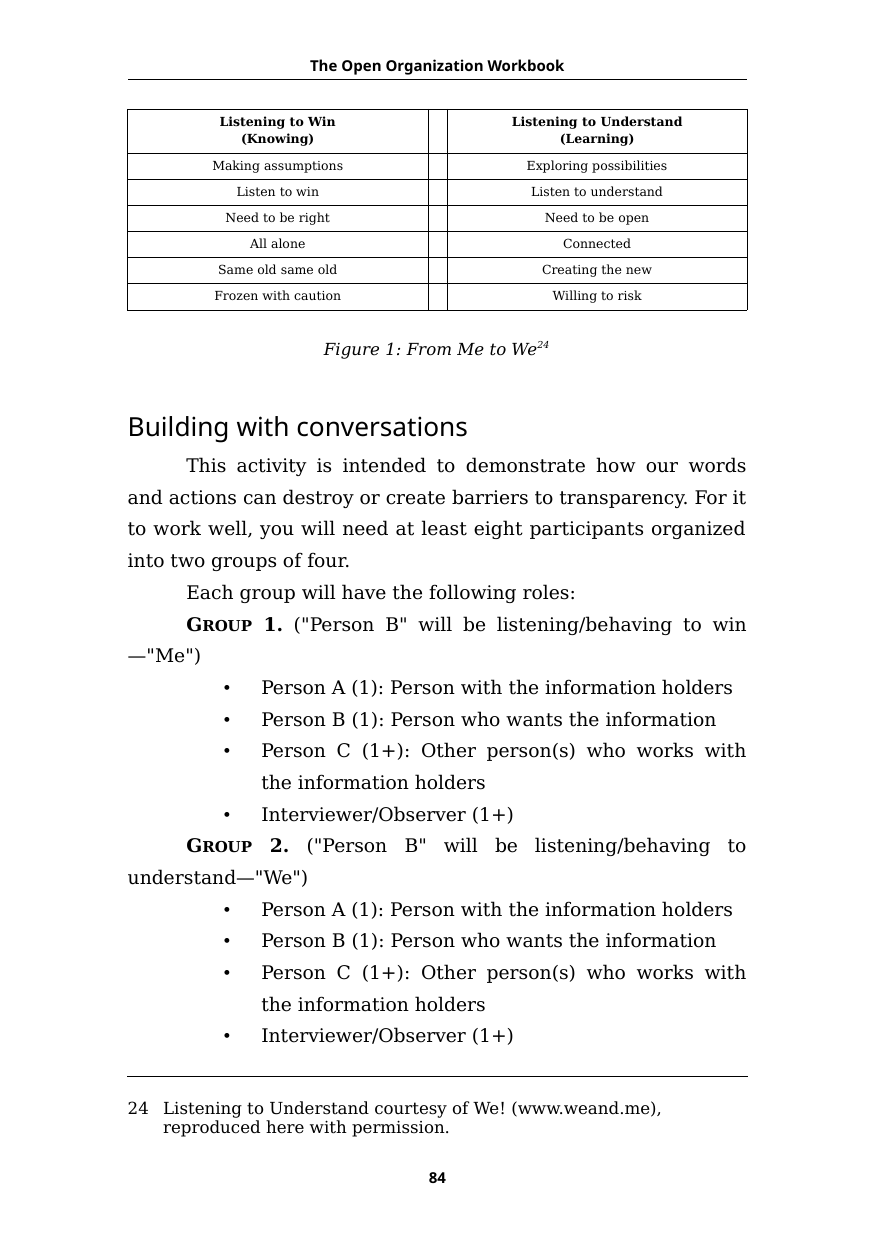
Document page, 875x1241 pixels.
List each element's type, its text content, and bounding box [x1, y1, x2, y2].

subtitle Building with conversations [127, 412, 747, 442]
text Group 1. ("Person B" will be listening/behaving to win—"Me") [127, 613, 747, 667]
list Person C (1+): Other person(s) who works with the information holders [223, 962, 747, 1016]
list Person A (1): Person with the information holders [223, 677, 747, 699]
list Person A (1): Person with the information holders [223, 899, 747, 921]
table_header Listening to Understand (Learning) [448, 110, 747, 153]
table_cell [429, 284, 447, 309]
text This activity is intended to demonstrate how our words and actions can destroy or create barriers to transparency. For it to work well, you will need at least eight participants organized into two groups of four. [127, 455, 747, 572]
list Interviewer/Observer (1+) [223, 803, 747, 825]
table_header [429, 110, 447, 153]
table_cell Exploring possibilities [448, 154, 747, 179]
table_cell Connected [448, 232, 747, 257]
text Listening to Understand courtesy of We! (www.weand.me), reproduced here with permission. [127, 1099, 747, 1138]
list Person C (1+): Other person(s) who works with the information holders [223, 740, 747, 794]
table_cell Willing to risk [448, 284, 747, 309]
table_cell Creating the new [448, 258, 747, 283]
table_cell Making assumptions [128, 154, 428, 179]
table_header Listening to Win (Knowing) [128, 110, 428, 153]
table_cell Same old same old [128, 258, 428, 283]
table_cell Frozen with caution [128, 284, 428, 309]
text Figure 1: From Me to We [127, 339, 747, 359]
list Interviewer/Observer (1+) [223, 1025, 747, 1047]
table_cell Listen to win [128, 180, 428, 205]
table_cell Listen to understand [448, 180, 747, 205]
table_cell [429, 206, 447, 231]
table_cell [429, 180, 447, 205]
table_cell Need to be right [128, 206, 428, 231]
table_cell [429, 232, 447, 257]
list Person B (1): Person who wants the information [223, 930, 747, 952]
list Person B (1): Person who wants the information [223, 708, 747, 730]
table_cell Need to be open [448, 206, 747, 231]
table_cell [429, 258, 447, 283]
text Group 2. ("Person B" will be listening/behaving to understand—"We") [127, 835, 747, 889]
text Each group will have the following roles: [127, 582, 747, 603]
table_cell All alone [128, 232, 428, 257]
table_cell [429, 154, 447, 179]
